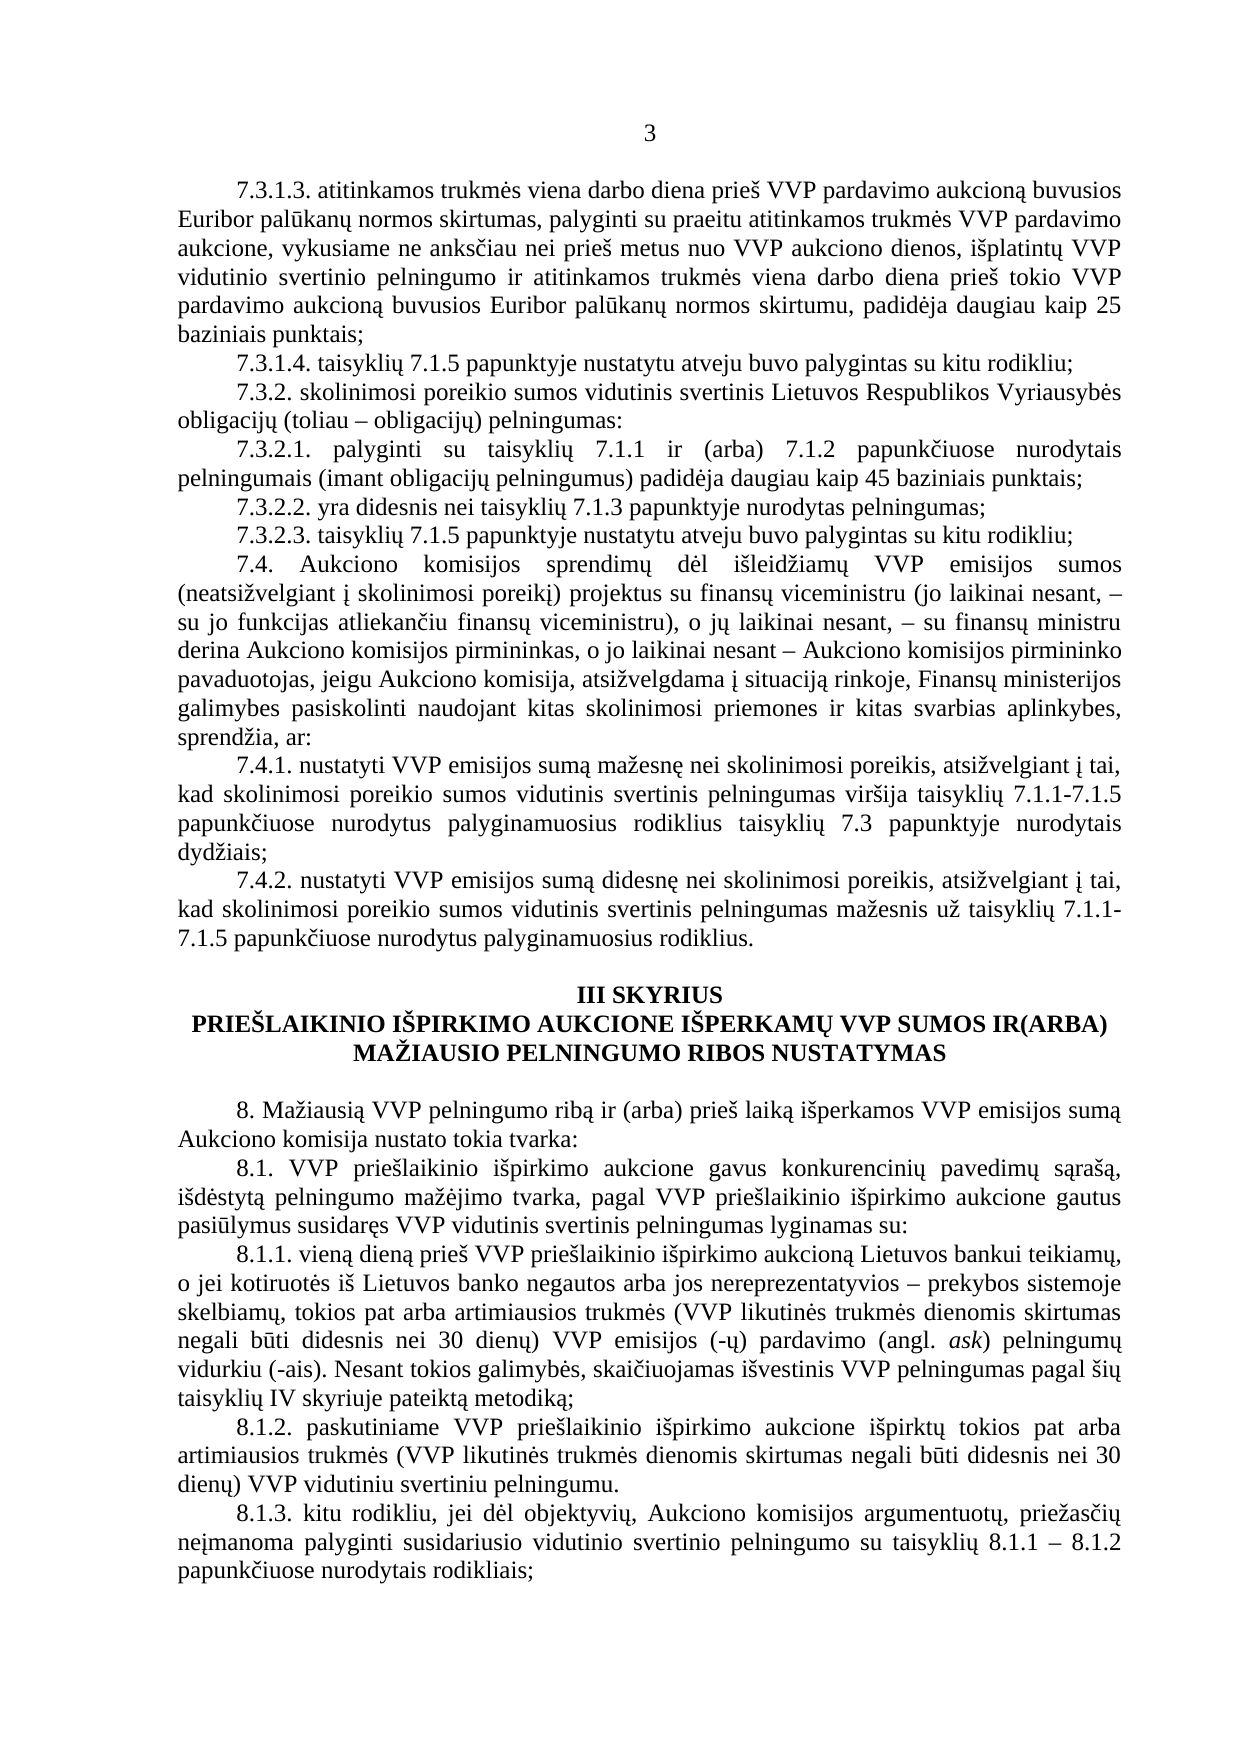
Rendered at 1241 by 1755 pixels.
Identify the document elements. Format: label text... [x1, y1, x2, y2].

text 7.3.2. skolinimosi poreikio sumos vidutinis svertinis Lietuvos Respublikos Vyriausybės obligacijų (toliau – obligacijų) pelningumas: [177, 377, 1122, 434]
text 7.3.1.4. taisyklių 7.1.5 papunktyje nustatytu atveju buvo palygintas su kitu rodikliu; [177, 348, 1122, 377]
text III SKYRIUS [177, 981, 1122, 1009]
text 7.4. Aukciono komisijos sprendimų dėl išleidžiamų VVP emisijos sumos (neatsižvelgiant į skolinimosi poreikį) projektus su finansų viceministru (jo laikinai nesant, – su jo funkcijas atliekančiu finansų viceministru), o jų laikinai nesant, – su finansų ministru derina Aukciono komisijos pirmininkas, o jo laikinai nesant – Aukciono komisijos pirmininko pavaduotojas, jeigu Aukciono komisija, atsižvelgdama į situaciją rinkoje, Finansų ministerijos galimybes pasiskolinti naudojant kitas skolinimosi priemones ir kitas svarbias aplinkybes, sprendžia, ar: [177, 549, 1122, 751]
text 8.1.2. paskutiniame VVP priešlaikinio išpirkimo aukcione išpirktų tokios pat arba artimiausios trukmės (VVP likutinės trukmės dienomis skirtumas negali būti didesnis nei 30 dienų) VVP vidutiniu svertiniu pelningumu. [177, 1412, 1122, 1498]
text PRIEŠLAIKINIO IŠPIRKIMO AUKCIONE IŠPERKAMŲ VVP SUMOS IR(ARBA) MAŽIAUSIO PELNINGUMO RIBOS NUSTATYMAS [177, 1009, 1122, 1067]
text 7.3.1.3. atitinkamos trukmės viena darbo diena prieš VVP pardavimo aukcioną buvusios Euribor palūkanų normos skirtumas, palyginti su praeitu atitinkamos trukmės VVP pardavimo aukcione, vykusiame ne anksčiau nei prieš metus nuo VVP aukciono dienos, išplatintų VVP vidutinio svertinio pelningumo ir atitinkamos trukmės viena darbo diena prieš tokio VVP pardavimo aukcioną buvusios Euribor palūkanų normos skirtumu, padidėja daugiau kaip 25 baziniais punktais; [177, 176, 1122, 348]
text 8.1. VVP priešlaikinio išpirkimo aukcione gavus konkurencinių pavedimų sąrašą, išdėstytą pelningumo mažėjimo tvarka, pagal VVP priešlaikinio išpirkimo aukcione gautus pasiūlymus susidaręs VVP vidutinis svertinis pelningumas lyginamas su: [177, 1153, 1122, 1239]
text 8.1.3. kitu rodikliu, jei dėl objektyvių, Aukciono komisijos argumentuotų, priežasčių neįmanoma palyginti susidariusio vidutinio svertinio pelningumo su taisyklių 8.1.1 – 8.1.2 papunkčiuose nurodytais rodikliais; [177, 1498, 1122, 1584]
text 7.4.2. nustatyti VVP emisijos sumą didesnę nei skolinimosi poreikis, atsižvelgiant į tai, kad skolinimosi poreikio sumos vidutinis svertinis pelningumas mažesnis už taisyklių 7.1.1-7.1.5 papunkčiuose nurodytus palyginamuosius rodiklius. [177, 866, 1122, 952]
text 8.1.1. vieną dieną prieš VVP priešlaikinio išpirkimo aukcioną Lietuvos bankui teikiamų, o jei kotiruotės iš Lietuvos banko negautos arba jos nereprezentatyvios – prekybos sistemoje skelbiamų, tokios pat arba artimiausios trukmės (VVP likutinės trukmės dienomis skirtumas negali būti didesnis nei 30 dienų) VVP emisijos (-ų) pardavimo (angl. ask) pelningumų vidurkiu (-ais). Nesant tokios galimybės, skaičiuojamas išvestinis VVP pelningumas pagal šių taisyklių IV skyriuje pateiktą metodiką; [177, 1239, 1122, 1412]
text 8. Mažiausią VVP pelningumo ribą ir (arba) prieš laiką išperkamos VVP emisijos sumą Aukciono komisija nustato tokia tvarka: [177, 1096, 1122, 1153]
text 7.3.2.3. taisyklių 7.1.5 papunktyje nustatytu atveju buvo palygintas su kitu rodikliu; [177, 521, 1122, 549]
text 7.3.2.1. palyginti su taisyklių 7.1.1 ir (arba) 7.1.2 papunkčiuose nurodytais pelningumais (imant obligacijų pelningumus) padidėja daugiau kaip 45 baziniais punktais; [177, 434, 1122, 492]
text 7.4.1. nustatyti VVP emisijos sumą mažesnę nei skolinimosi poreikis, atsižvelgiant į tai, kad skolinimosi poreikio sumos vidutinis svertinis pelningumas viršija taisyklių 7.1.1-7.1.5 papunkčiuose nurodytus palyginamuosius rodiklius taisyklių 7.3 papunktyje nurodytais dydžiais; [177, 751, 1122, 866]
text 7.3.2.2. yra didesnis nei taisyklių 7.1.3 papunktyje nurodytas pelningumas; [177, 492, 1122, 521]
